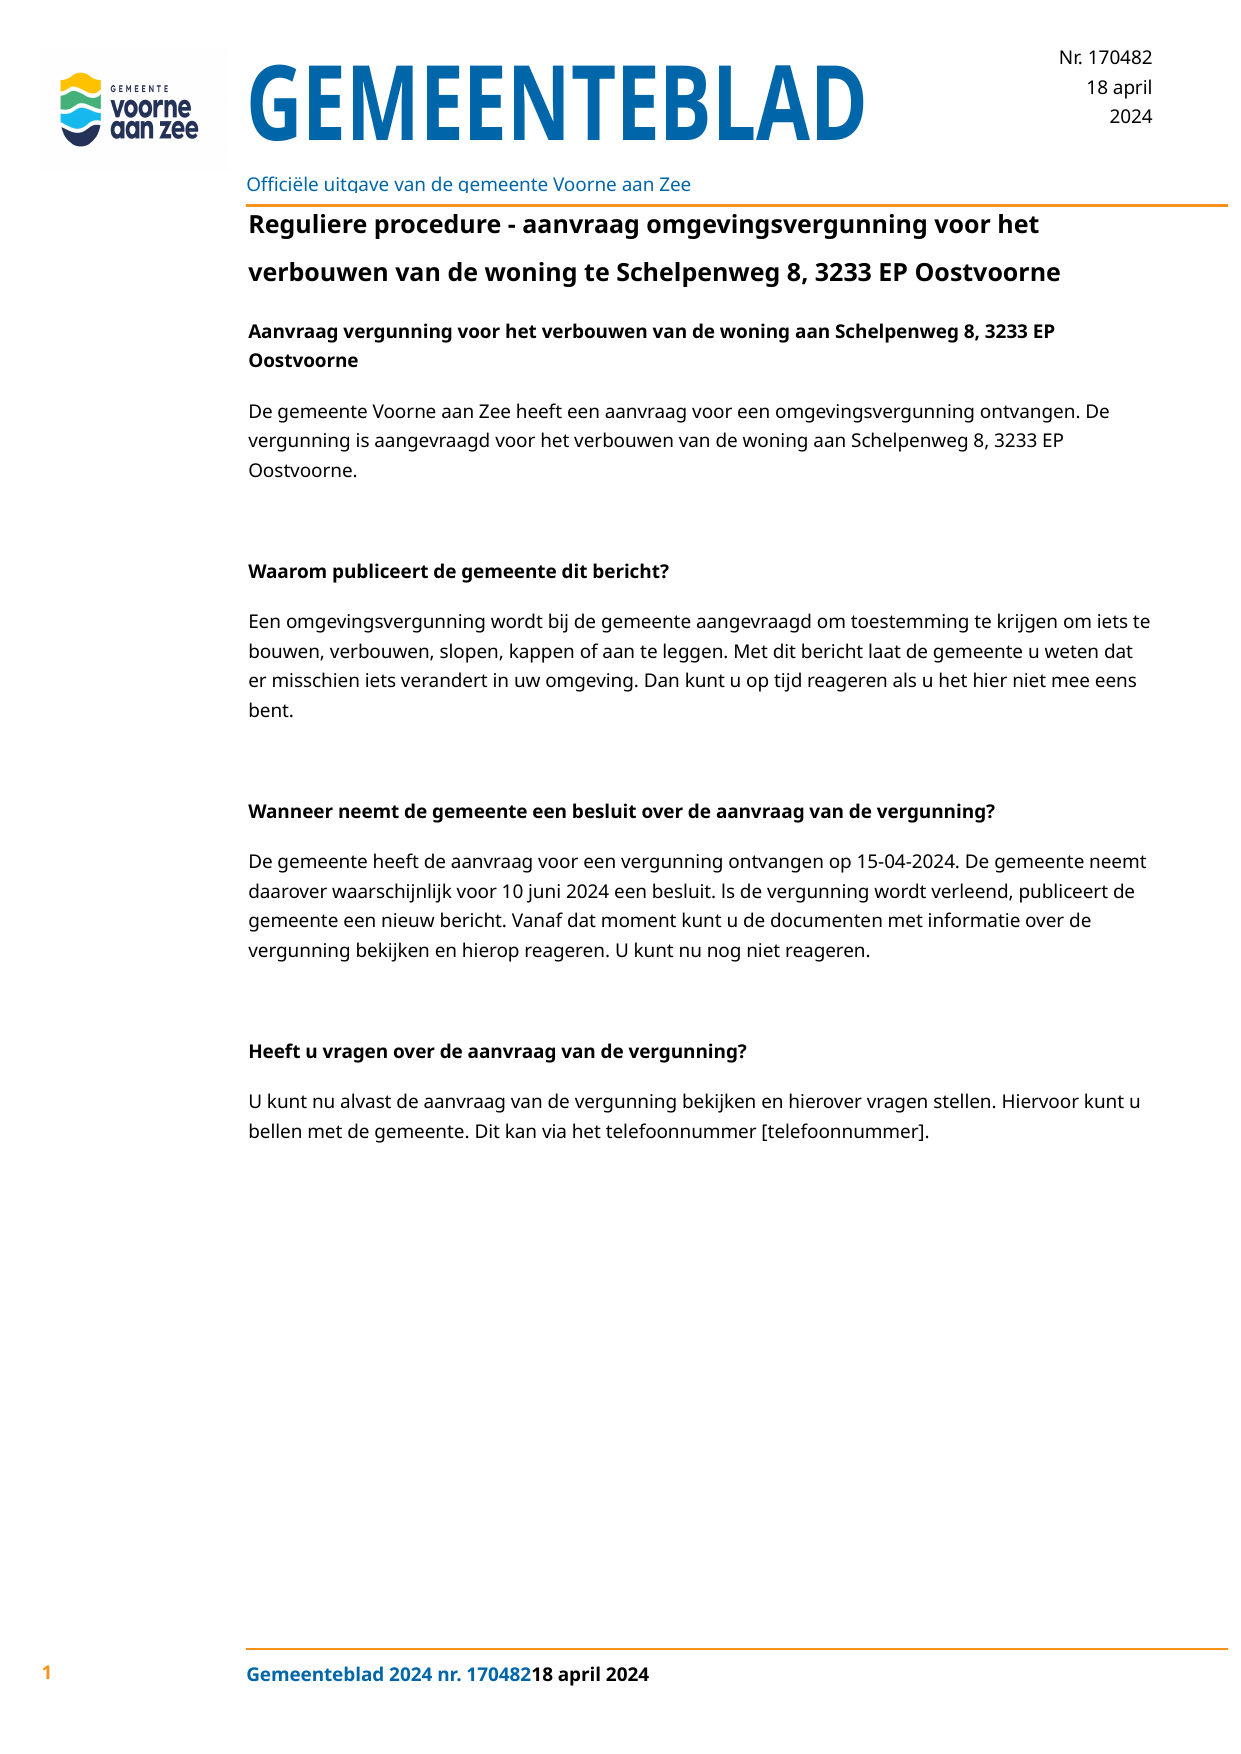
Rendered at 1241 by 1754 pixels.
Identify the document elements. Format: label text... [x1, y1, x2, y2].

text Wanneer neemt de gemeente een besluit over de aanvraag van de vergunning? [248, 798, 1152, 824]
text U kunt nu alvast de aanvraag van de vergunning bekijken en hierover vragen stellen. Hiervoor kunt u bellen met de gemeente. Dit kan via het telefoonnummer [telefoonnummer]. [248, 1088, 1152, 1144]
text Reguliere procedure - aanvraag omgevingsvergunning voor het verbouwen van de woning te Schelpenweg 8, 3233 EP Oostvoorne [248, 207, 1152, 288]
text Waarom publiceert de gemeente dit bericht? [248, 558, 1152, 584]
text De gemeente heeft de aanvraag voor een vergunning ontvangen op 15-04-2024. De gemeente neemt daarover waarschijnlijk voor 10 juni 2024 een besluit. ls de vergunning wordt verleend, publiceert de gemeente een nieuw bericht. Vanaf dat moment kunt u de documenten met informatie over de vergunning bekijken en hierop reageren. U kunt nu nog niet reageren. [248, 848, 1152, 963]
text Heeft u vragen over de aanvraag van de vergunning? [248, 1038, 1152, 1064]
text Een omgevingsvergunning wordt bij de gemeente aangevraagd om toestemming te krijgen om iets te bouwen, verbouwen, slopen, kappen of aan te leggen. Met dit bericht laat de gemeente u weten dat er misschien iets verandert in uw omgeving. Dan kunt u op tijd reageren als u het hier niet mee eens bent. [248, 608, 1152, 723]
text Aanvraag vergunning voor het verbouwen van de woning aan Schelpenweg 8, 3233 EP Oostvoorne [248, 318, 1152, 373]
picture [41, 47, 231, 172]
text De gemeente Voorne aan Zee heeft een aanvraag voor een omgevingsvergunning ontvangen. De vergunning is aangevraagd voor het verbouwen van de woning aan Schelpenweg 8, 3233 EP Oostvoorne. [248, 398, 1152, 483]
